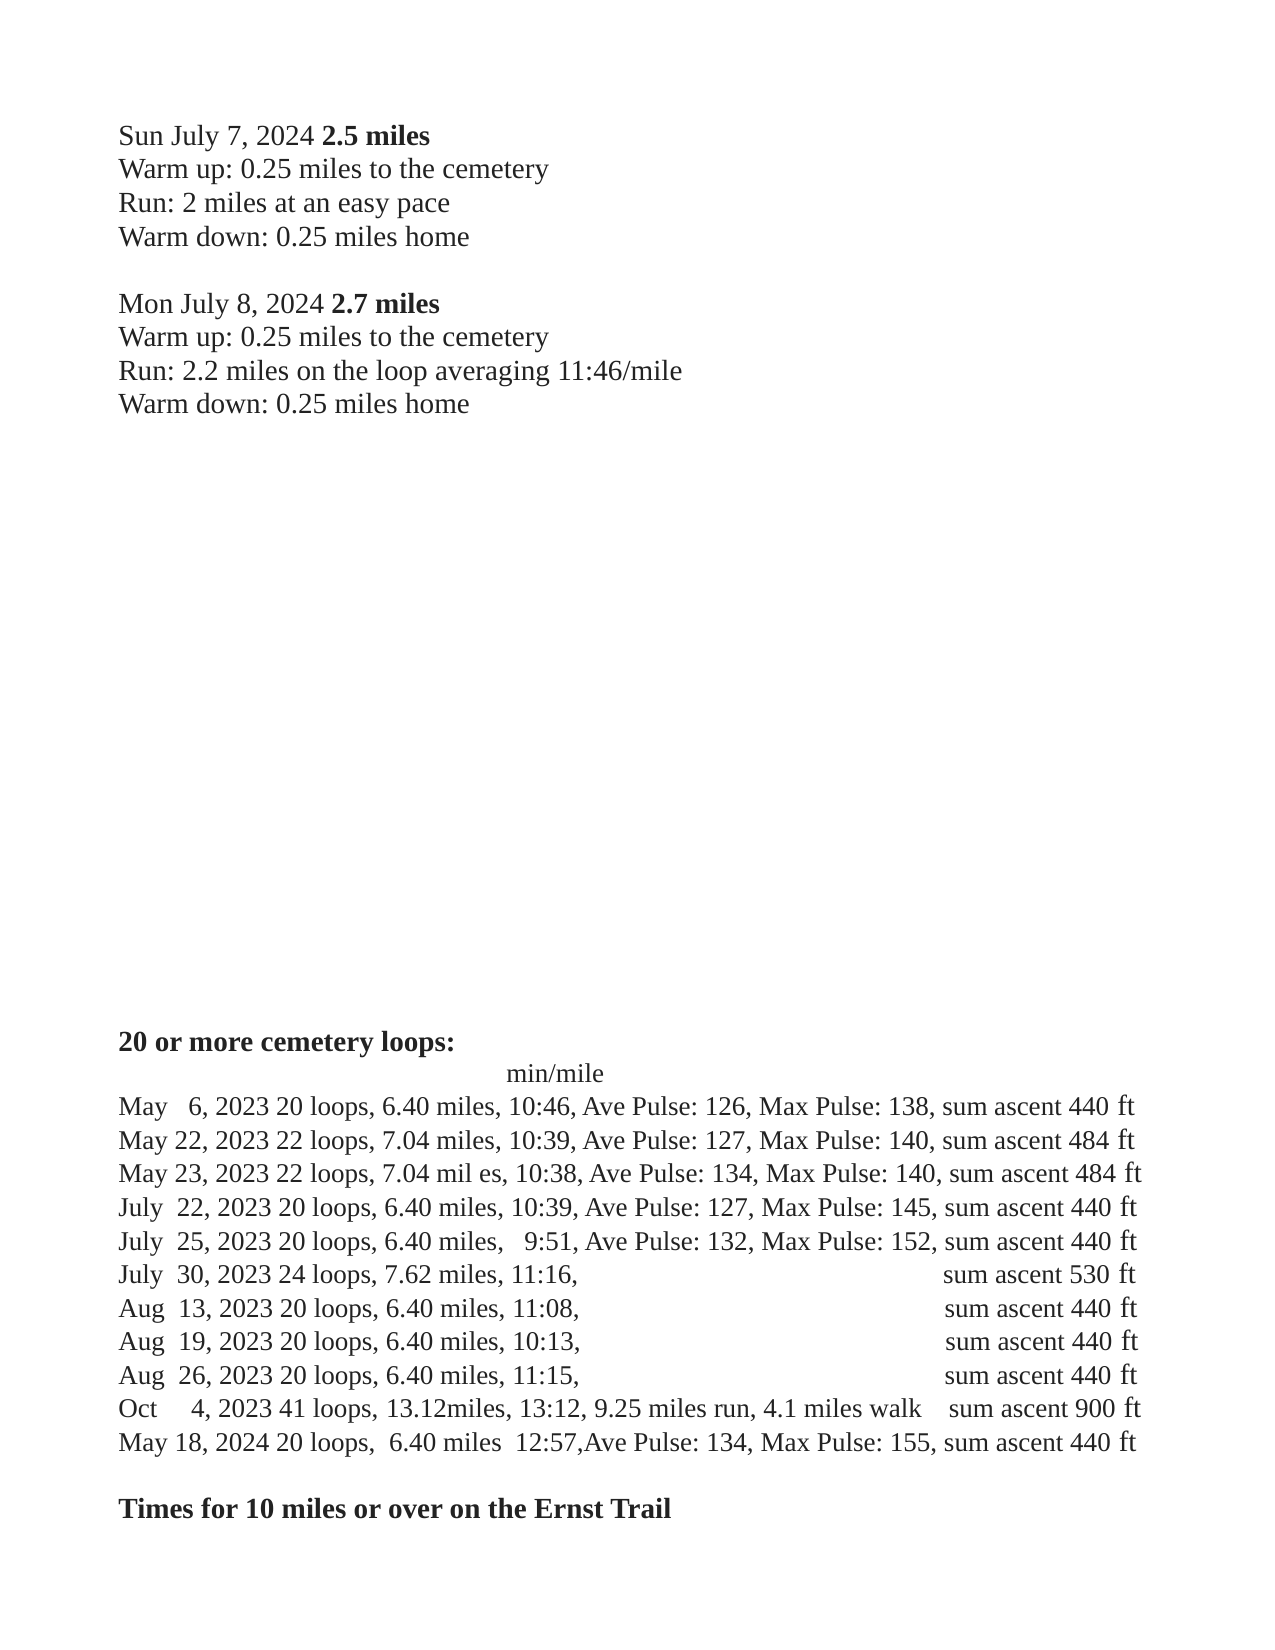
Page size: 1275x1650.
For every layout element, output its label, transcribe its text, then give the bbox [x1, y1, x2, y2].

text Aug 26, 2023 20 loops, 6.40 miles, 11:15, sum ascent 440 ft [118, 1357, 1161, 1390]
text Aug 19, 2023 20 loops, 6.40 miles, 10:13, sum ascent 440 ft [118, 1323, 1161, 1357]
text Aug 13, 2023 20 loops, 6.40 miles, 11:08, sum ascent 440 ft [118, 1290, 1161, 1323]
text May 18, 2024 20 loops, 6.40 miles 12:57,Ave Pulse: 134, Max Pulse: 155, sum ascent 440 ft [118, 1424, 1161, 1457]
text Warm up: 0.25 miles to the cemetery [118, 319, 1161, 353]
text May 6, 2023 20 loops, 6.40 miles, 10:46, Ave Pulse: 126, Max Pulse: 138, sum ascent 440 ft [118, 1088, 1161, 1122]
text May 23, 2023 22 loops, 7.04 mil es, 10:38, Ave Pulse: 134, Max Pulse: 140, sum ascent 484 ft [118, 1156, 1161, 1189]
text 20 or more cemetery loops: [118, 1024, 1161, 1057]
text Run: 2 miles at an easy pace [118, 185, 1161, 219]
text Sun July 7, 2024 2.5 miles [118, 118, 1161, 152]
text Warm down: 0.25 miles home [118, 219, 1161, 252]
text May 22, 2023 22 loops, 7.04 miles, 10:39, Ave Pulse: 127, Max Pulse: 140, sum ascent 484 ft [118, 1122, 1161, 1156]
text min/mile [118, 1057, 1161, 1088]
text Oct 4, 2023 41 loops, 13.12miles, 13:12, 9.25 miles run, 4.1 miles walk sum ascent 900 ft [118, 1390, 1161, 1424]
text Warm up: 0.25 miles to the cemetery [118, 152, 1161, 185]
text Mon July 8, 2024 2.7 miles [118, 286, 1161, 319]
text Run: 2.2 miles on the loop averaging 11:46/mile [118, 353, 1161, 386]
text July 22, 2023 20 loops, 6.40 miles, 10:39, Ave Pulse: 127, Max Pulse: 145, sum ascent 440 ft [118, 1189, 1161, 1223]
text Times for 10 miles or over on the Ernst Trail [118, 1491, 1161, 1524]
text July 25, 2023 20 loops, 6.40 miles, 9:51, Ave Pulse: 132, Max Pulse: 152, sum ascent 440 ft [118, 1223, 1161, 1256]
text July 30, 2023 24 loops, 7.62 miles, 11:16, sum ascent 530 ft [118, 1256, 1161, 1290]
text Warm down: 0.25 miles home [118, 386, 1161, 420]
